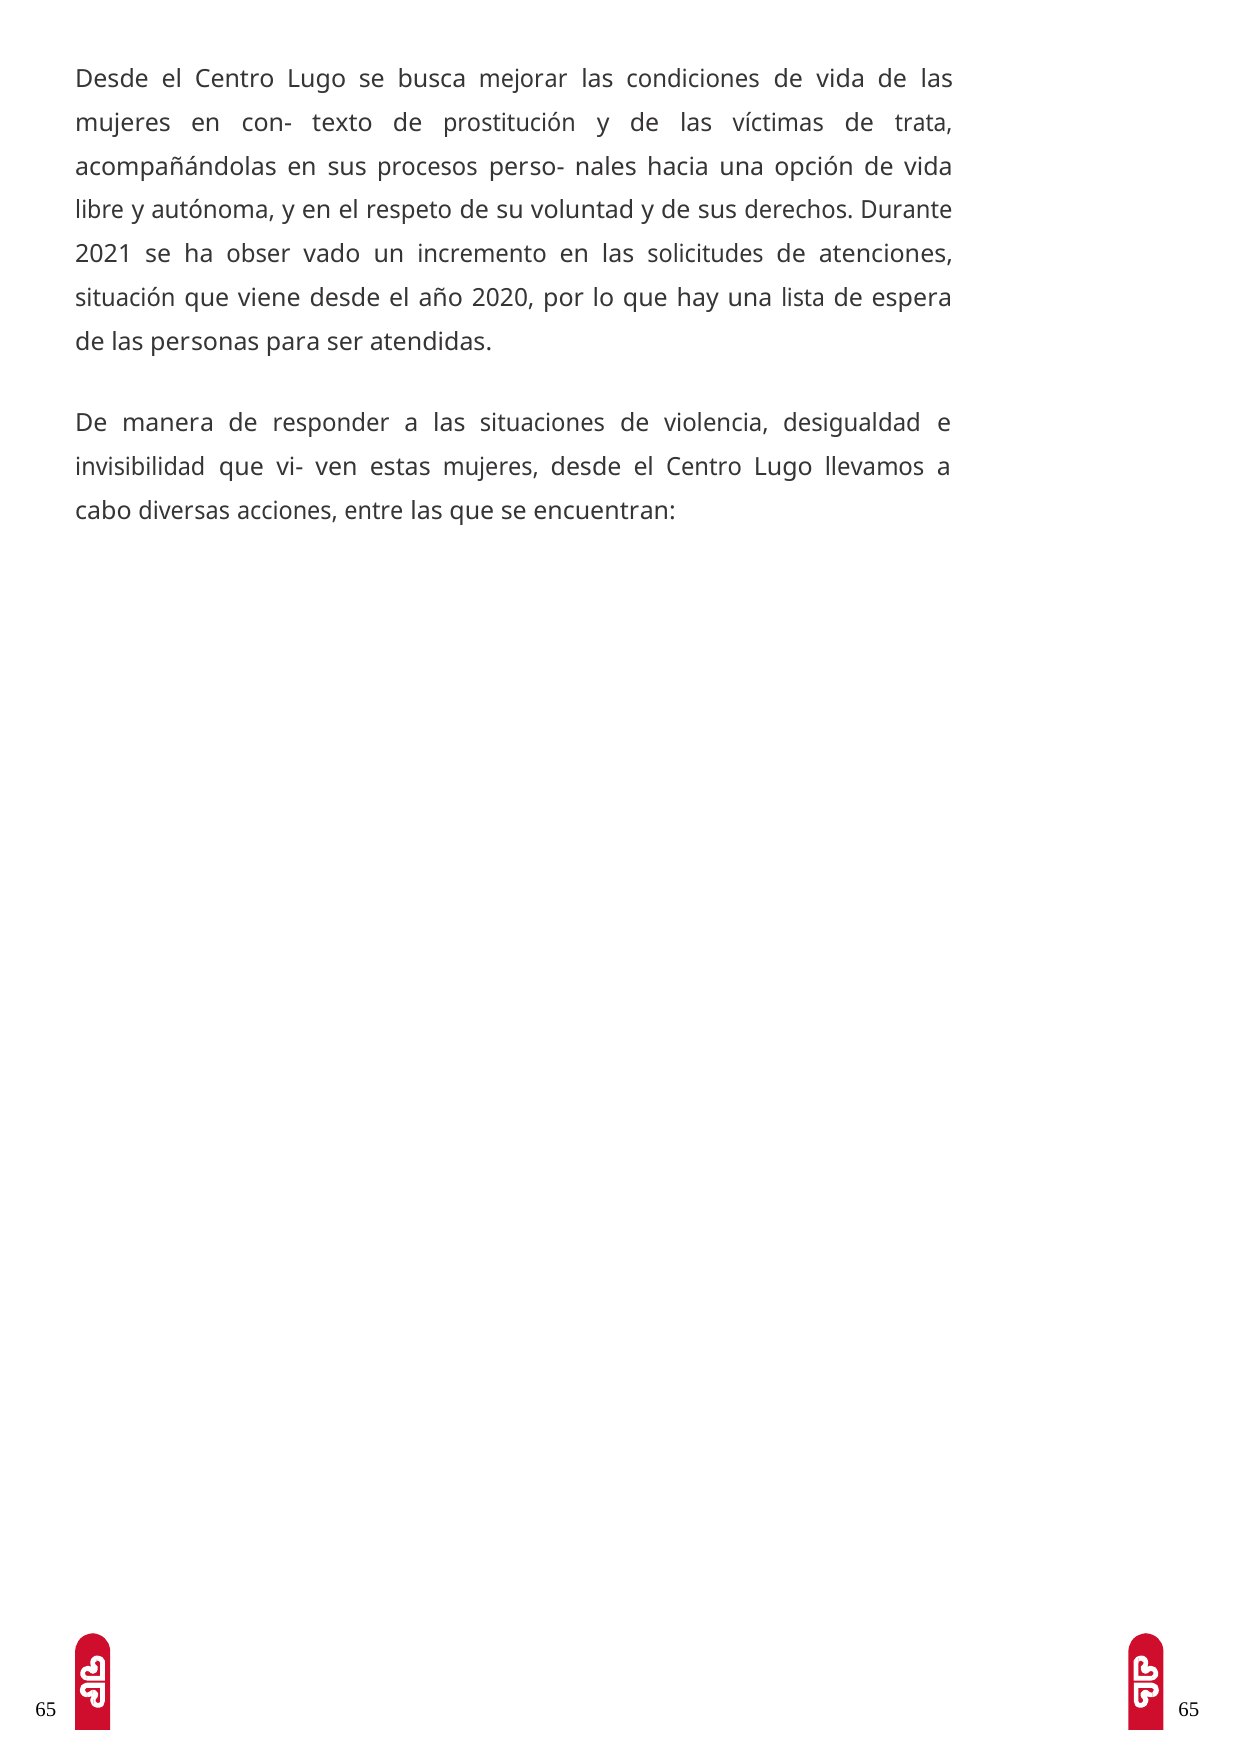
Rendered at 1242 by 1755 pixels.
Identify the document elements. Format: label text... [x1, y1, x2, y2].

text Desde el Centro Lugo se busca mejorar las condiciones de vida de las mujeres en con- texto de prostitución y de las víctimas de trata, acompañándolas en sus procesos perso- nales hacia una opción de vida libre y autónoma, y en el respeto de su voluntad y de sus derechos. Durante 2021 se ha obser vado un incremento en las solicitudes de atenciones, situación que viene desde el año 2020, por lo que hay una lista de espera de las personas para ser atendidas. [75, 60, 953, 358]
text De manera de responder a las situaciones de violencia, desigualdad e invisibilidad que vi- ven estas mujeres, desde el Centro Lugo llevamos a cabo diversas acciones, entre las que se encuentran: [75, 405, 951, 527]
